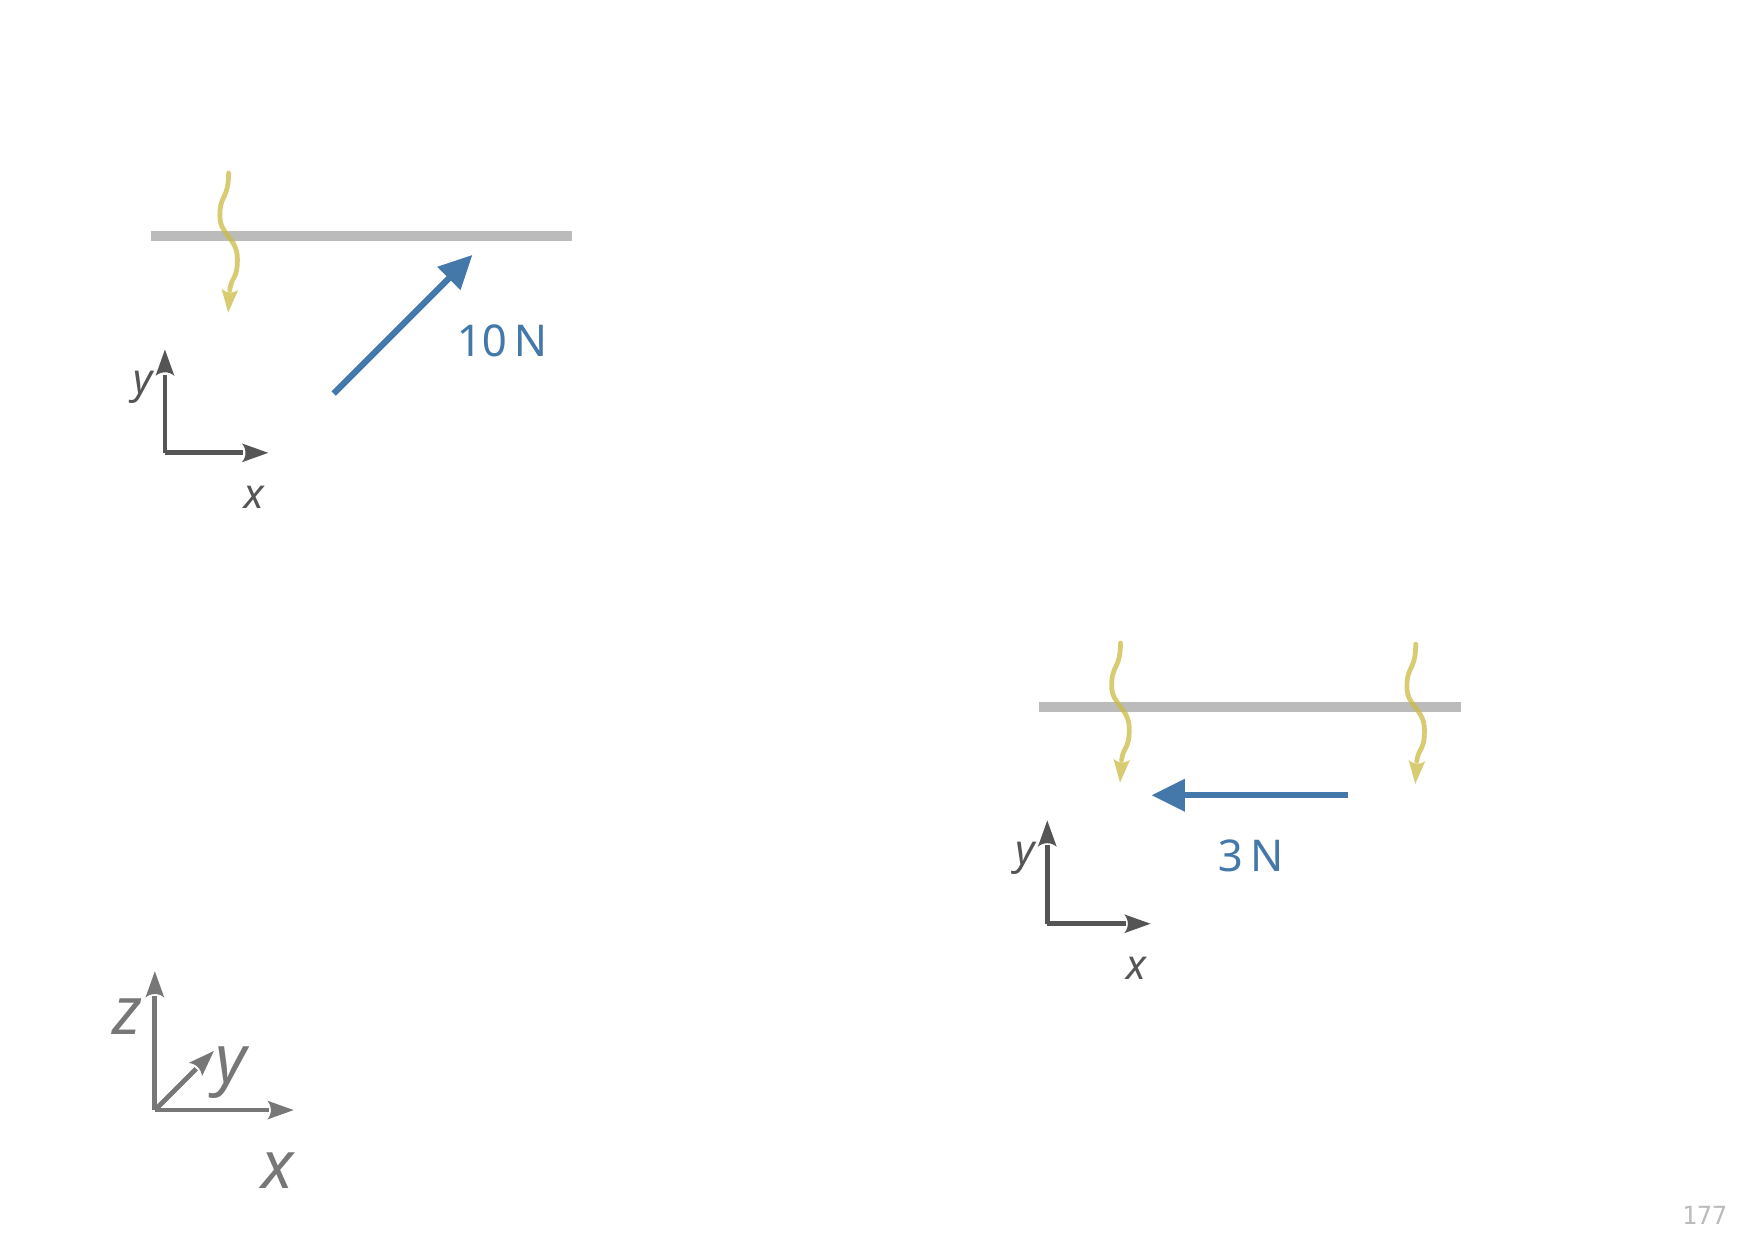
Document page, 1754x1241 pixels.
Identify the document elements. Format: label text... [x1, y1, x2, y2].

text_box y [1000, 806, 1034, 868]
text_box y [118, 335, 152, 397]
text_box x [1111, 921, 1145, 983]
text_box x [246, 1101, 291, 1190]
text_box 10 N [442, 296, 558, 360]
text_box y [200, 995, 245, 1084]
text_box z [97, 946, 143, 1036]
text_box 3 N [1203, 811, 1297, 875]
text_box x [228, 450, 262, 512]
